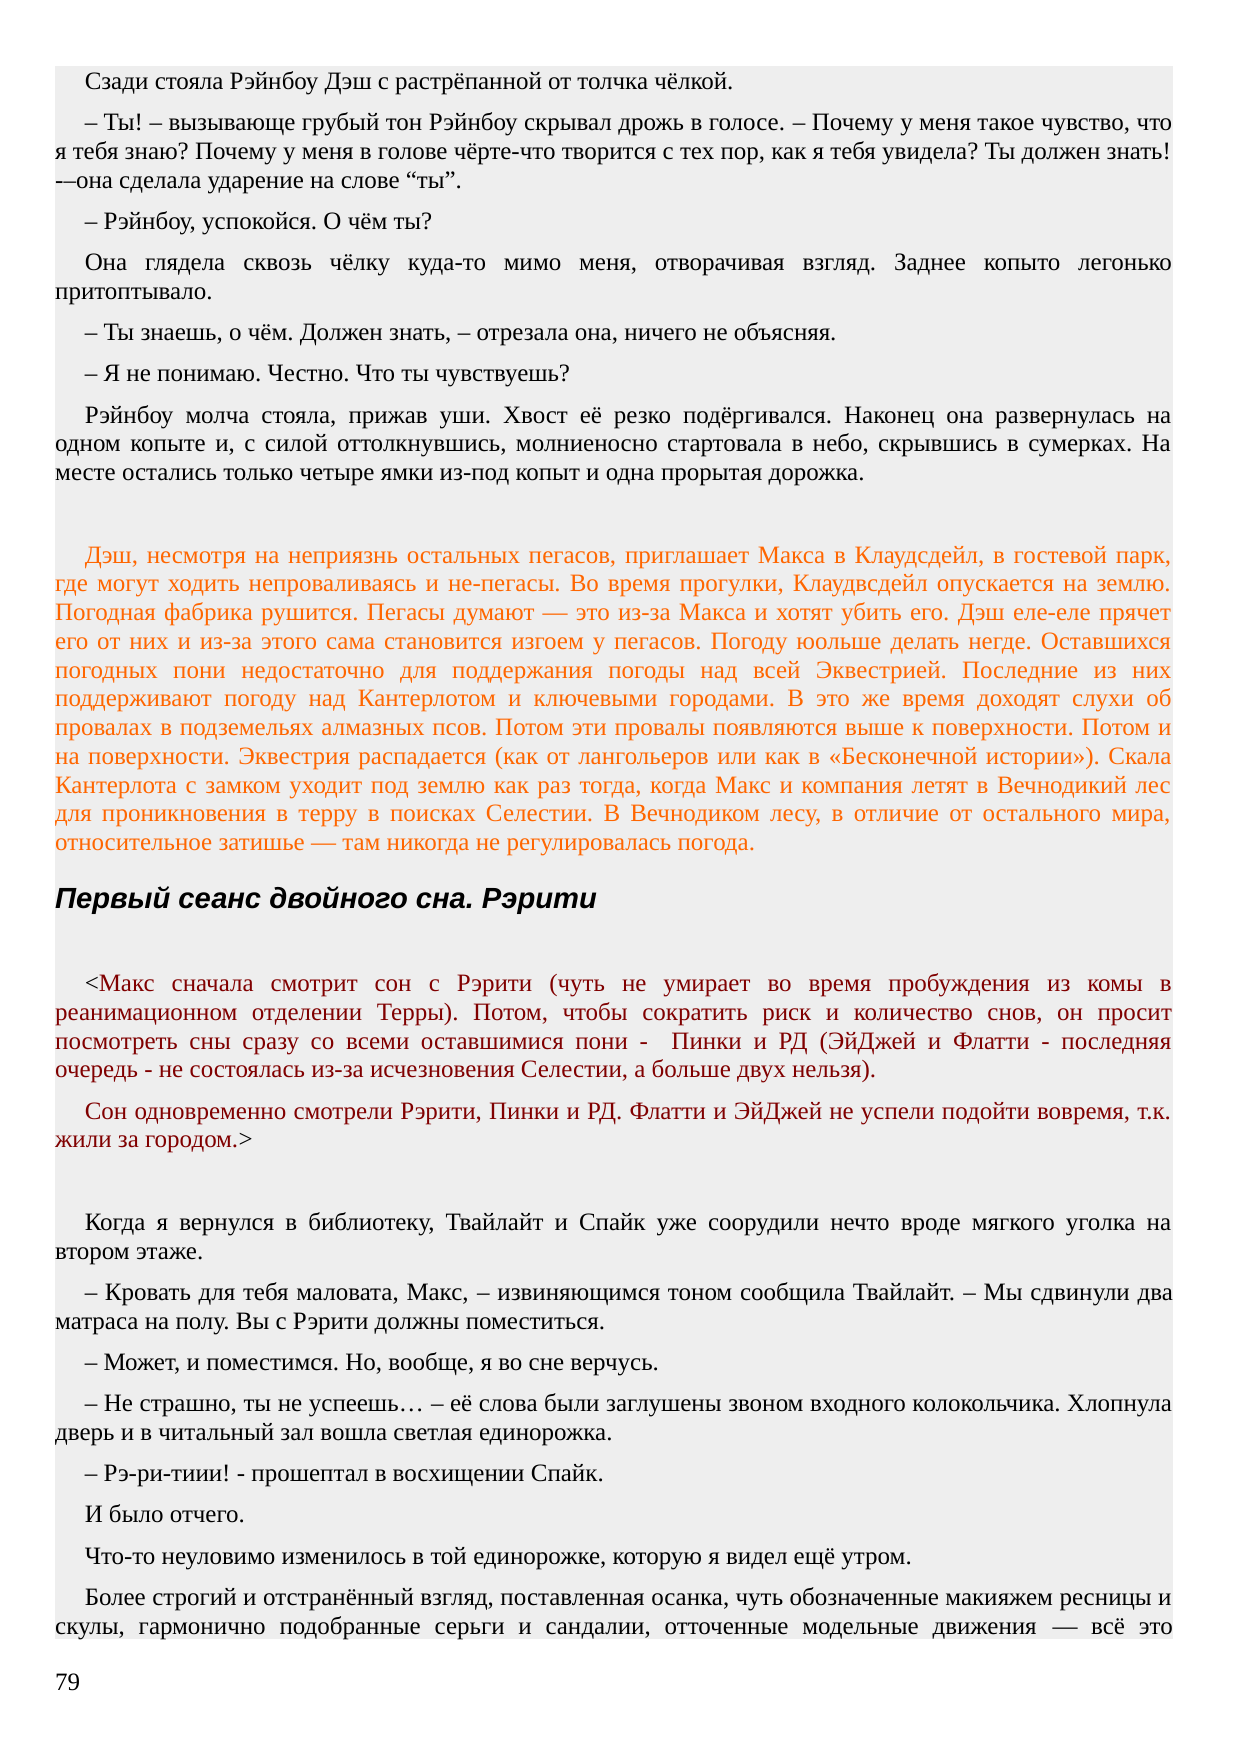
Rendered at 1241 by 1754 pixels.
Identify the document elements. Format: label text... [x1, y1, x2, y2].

text – Я не понимаю. Честно. Что ты чувствуешь? [55, 358, 1173, 387]
text <Макс сначала смотрит сон с Рэрити (чуть не умирает во время пробуждения из комы в реанимационном отделении Терры). Потом, чтобы сократить риск и количество снов, он просит посмотреть сны сразу со всеми оставшимися пони - Пинки и РД (ЭйДжей и Флатти - последняя очередь - не состоялась из-за исчезновения Селестии, а больше двух нельзя). [55, 968, 1173, 1083]
text – Ты! – вызывающе грубый тон Рэйнбоу скрывал дрожь в голосе. – Почему у меня такое чувство, что я тебя знаю? Почему у меня в голове чёрте-что творится с тех пор, как я тебя увидела? Ты должен знать! -–она сделала ударение на слове “ты”. [55, 107, 1173, 193]
text – Рэ-ри-тиии! - прошептал в восхищении Спайк. [55, 1458, 1173, 1487]
text Более строгий и отстранённый взгляд, поставленная осанка, чуть обозначенные макияжем ресницы и скулы, гармонично подобранные серьги и сандалии, отточенные модельные движения — всё это [55, 1582, 1173, 1639]
text Что-то неуловимо изменилось в той единорожке, которую я видел ещё утром. [55, 1541, 1173, 1569]
subtitle Первый сеанс двойного сна. Рэрити [55, 881, 1173, 914]
text Она глядела сквозь чёлку куда-то мимо меня, отворачивая взгляд. Заднее копыто легонько притоптывало. [55, 247, 1173, 305]
text Сзади стояла Рэйнбоу Дэш с растрёпанной от толчка чёлкой. [55, 66, 1173, 95]
text – Рэйнбоу, успокойся. О чём ты? [55, 206, 1173, 235]
text Рэйнбоу молча стояла, прижав уши. Хвост её резко подёргивался. Наконец она развернулась на одном копыте и, с силой оттолкнувшись, молниеносно стартовала в небо, скрывшись в сумерках. На месте остались только четыре ямки из-под копыт и одна прорытая дорожка. [55, 400, 1173, 486]
text Когда я вернулся в библиотеку, Твайлайт и Спайк уже соорудили нечто вроде мягкого уголка на втором этаже. [55, 1207, 1173, 1264]
text И было отчего. [55, 1499, 1173, 1528]
text Сон одновременно смотрели Рэрити, Пинки и РД. Флатти и ЭйДжей не успели подойти вовремя, т.к. жили за городом.> [55, 1096, 1173, 1153]
text – Не страшно, ты не успеешь… – её слова были заглушены звоном входного колокольчика. Хлопнула дверь и в читальный зал вошла светлая единорожка. [55, 1388, 1173, 1446]
text Дэш, несмотря на неприязнь остальных пегасов, приглашает Макса в Клаудсдейл, в гостевой парк, где могут ходить непроваливаясь и не-пегасы. Во время прогулки, Клаудвсдейл опускается на землю. Погодная фабрика рушится. Пегасы думают — это из-за Макса и хотят убить его. Дэш еле-еле прячет его от них и из-за этого сама становится изгоем у пегасов. Погоду юольше делать негде. Оставшихся погодных пони недостаточно для поддержания погоды над всей Эквестрией. Последние из них поддерживают погоду над Кантерлотом и ключевыми городами. В это же время доходят слухи об провалах в подземельях алмазных псов. Потом эти провалы появляются выше к поверхности. Потом и на поверхности. Эквестрия распадается (как от лангольеров или как в «Бесконечной истории»). Скала Кантерлота с замком уходит под землю как раз тогда, когда Макс и компания летят в Вечнодикий лес для проникновения в терру в поисках Селестии. В Вечнодиком лесу, в отличие от остального мира, относительное затишье — там никогда не регулировалась погода. [55, 540, 1173, 856]
text – Может, и поместимся. Но, вообще, я во сне верчусь. [55, 1347, 1173, 1376]
text – Кровать для тебя маловата, Макс, – извиняющимся тоном сообщила Твайлайт. – Мы сдвинули два матраса на полу. Вы с Рэрити должны поместиться. [55, 1277, 1173, 1334]
text – Ты знаешь, о чём. Должен знать, – отрезала она, ничего не объясняя. [55, 317, 1173, 346]
